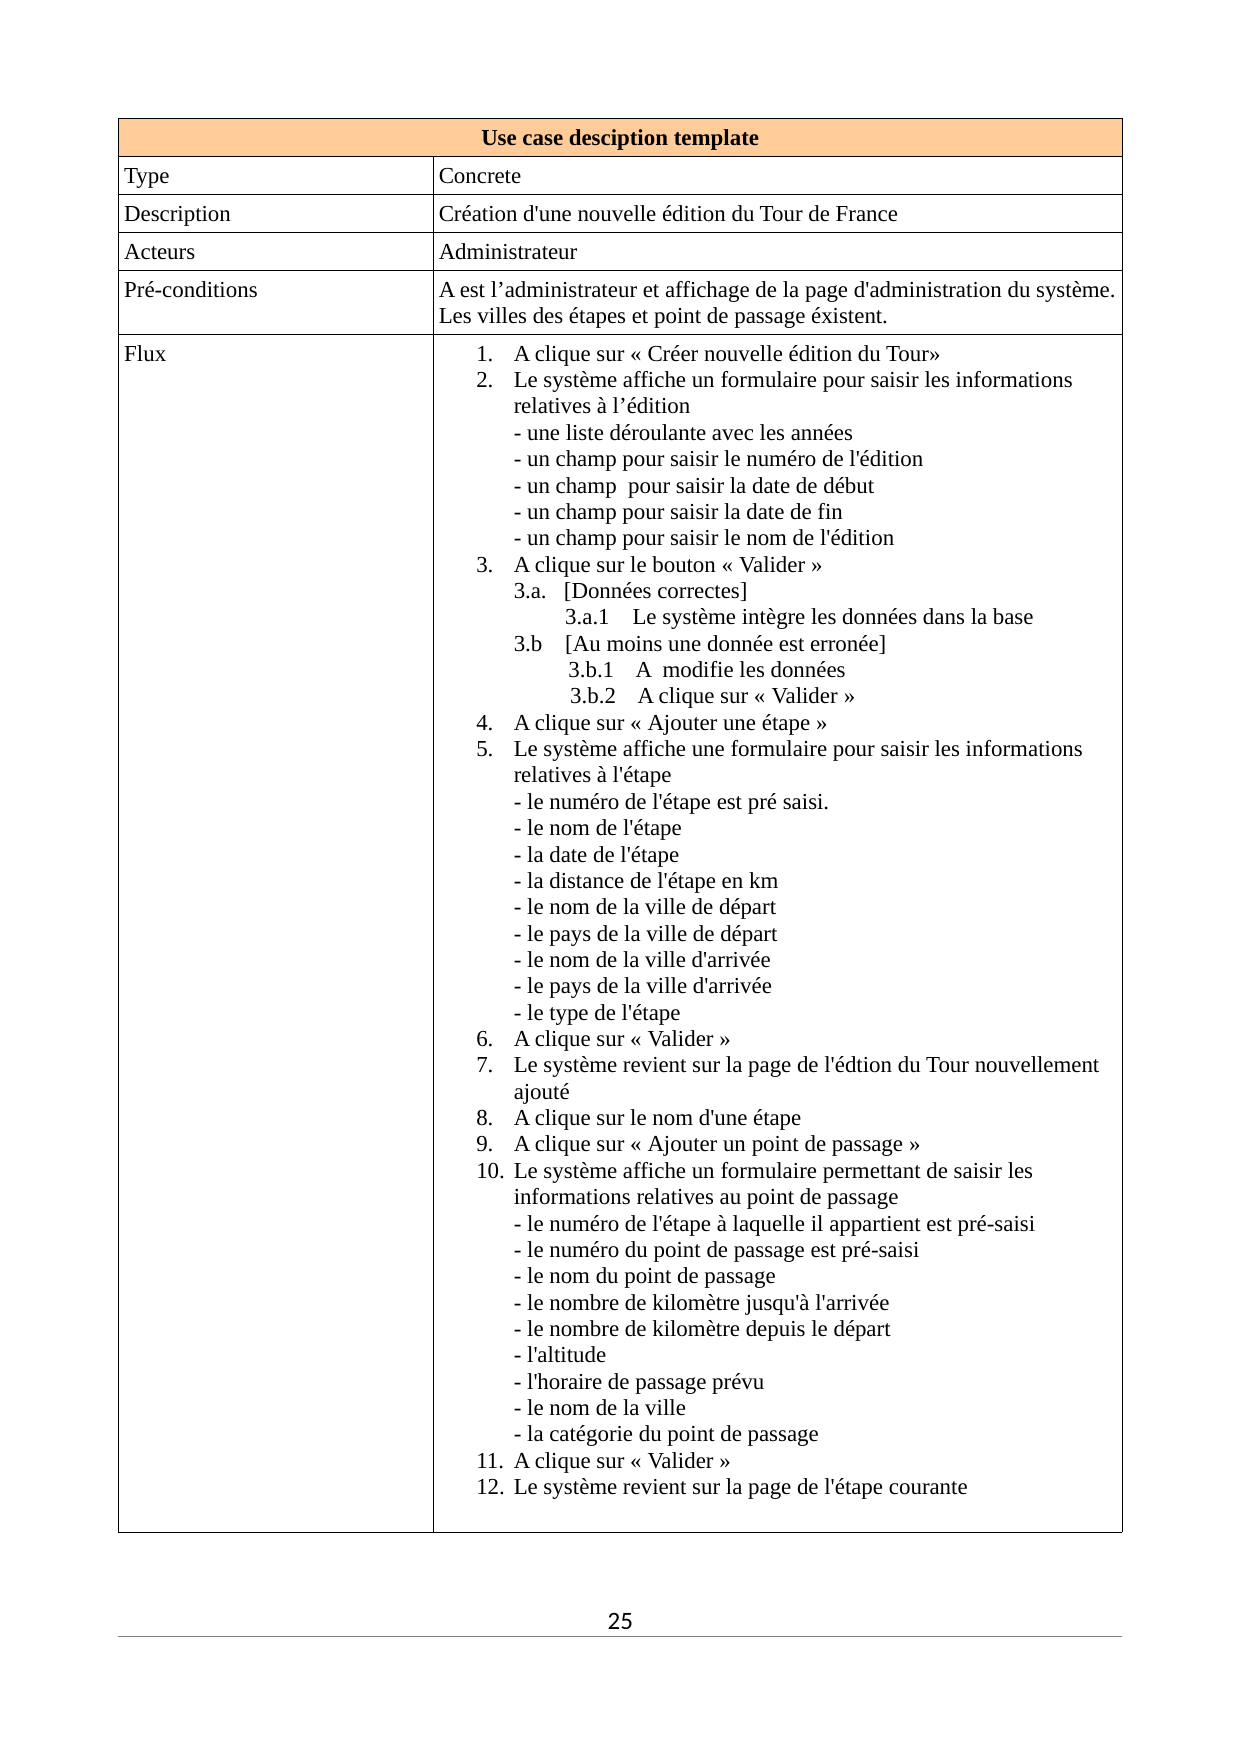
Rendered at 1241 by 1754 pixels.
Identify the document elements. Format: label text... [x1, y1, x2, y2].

table_cell Concrete [434, 157, 1122, 194]
table_cell Acteurs [119, 233, 433, 270]
table_cell Description [119, 195, 433, 232]
table_cell Type [119, 157, 433, 194]
table_cell Flux [119, 335, 433, 1532]
table_header Use case desciption template [119, 119, 1122, 156]
table_cell A est l’administrateur et affichage de la page d'administration du système. Les villes des étapes et point de passage éxistent. [434, 271, 1122, 334]
table_cell Création d'une nouvelle édition du Tour de France [434, 195, 1122, 232]
table_cell Pré-conditions [119, 271, 433, 334]
table_cell Administrateur [434, 233, 1122, 270]
table_cell A clique sur « Créer nouvelle édition du Tour» Le système affiche un formulaire pour saisir les informations relatives à l’édition - une liste déroulante avec les années - un champ pour saisir le numéro de l'édition - un champ pour saisir la date de début - un champ pour saisir la date de fin - un champ pour saisir le nom de l'édition A clique sur le bouton « Valider » 3.a. [Données correctes] 3.a.1 Le système intègre les données dans la base 3.b [Au moins une donnée est erronée] 3.b.1 A modifie les données 3.b.2 A clique sur « Valider » A clique sur « Ajouter une étape » Le système affiche une formulaire pour saisir les informations relatives à l'étape - le numéro de l'étape est pré saisi. - le nom de l'étape - la date de l'étape - la distance de l'étape en km - le nom de la ville de départ - le pays de la ville de départ - le nom de la ville d'arrivée - le pays de la ville d'arrivée - le type de l'étape A clique sur « Valider » Le système revient sur la page de l'édtion du Tour nouvellement ajouté A clique sur le nom d'une étape A clique sur « Ajouter un point de passage » Le système affiche un formulaire permettant de saisir les informations relatives au point de passage - le numéro de l'étape à laquelle il appartient est pré-saisi - le numéro du point de passage est pré-saisi - le nom du point de passage - le nombre de kilomètre jusqu'à l'arrivée - le nombre de kilomètre depuis le départ - l'altitude - l'horaire de passage prévu - le nom de la ville - la catégorie du point de passage A clique sur « Valider » Le système revient sur la page de l'étape courante [434, 335, 1122, 1532]
